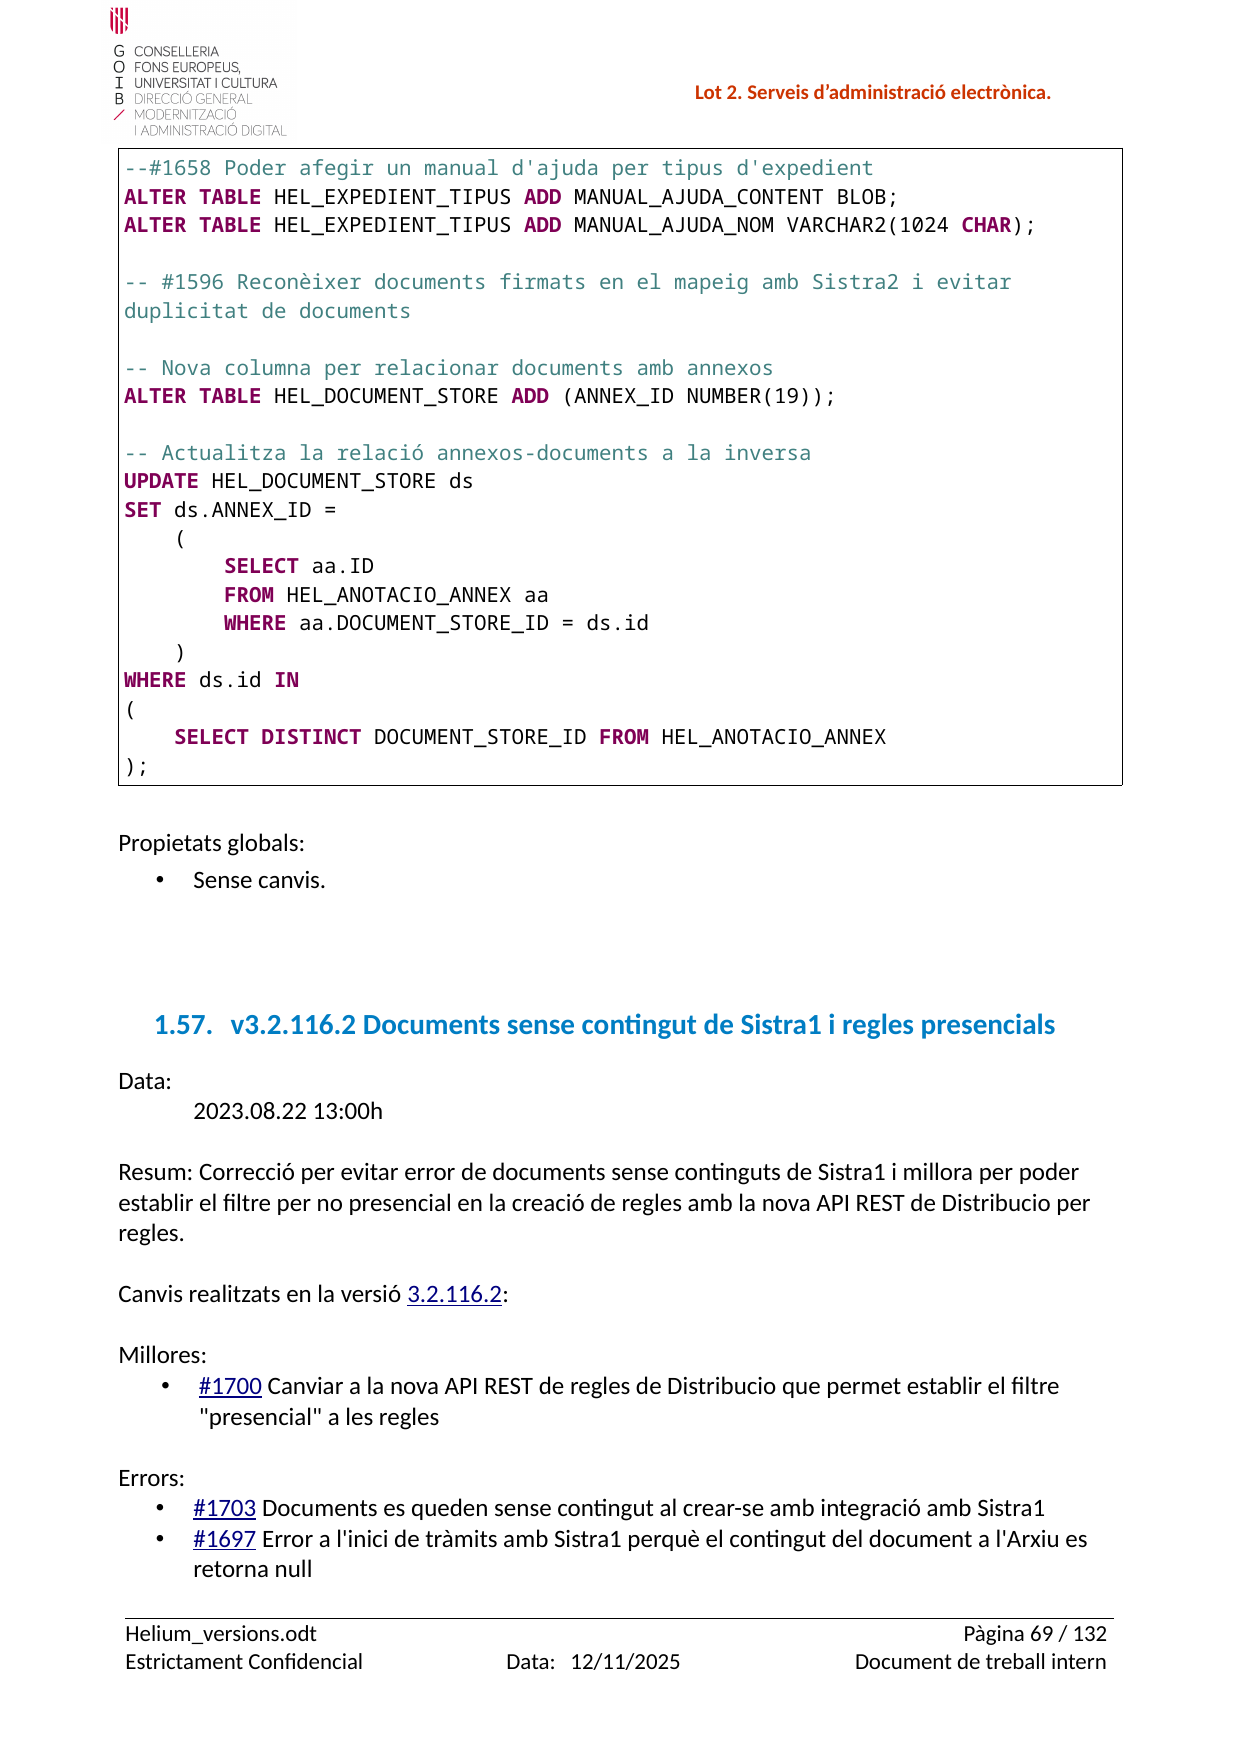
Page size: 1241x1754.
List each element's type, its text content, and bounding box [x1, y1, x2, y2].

text Canvis realitzats en la versió 3.2.116.2: [118, 1279, 1122, 1309]
text 2023.08.22 13:00h [118, 1096, 1122, 1126]
list #1697 Error a l'inici de tràmits amb Sistra1 perquè el contingut del document a l'Arxiu es retorna null [156, 1523, 1122, 1584]
text Propietats globals: [118, 827, 1122, 858]
subtitle v3.2.116.2 Documents sense contingut de Sistra1 i regles presencials [153, 1006, 1122, 1041]
text Millores: [118, 1340, 1122, 1370]
picture [100, 0, 297, 144]
list #1703 Documents es queden sense contingut al crear-se amb integració amb Sistra1 [156, 1492, 1122, 1523]
text Data: [118, 1065, 1122, 1096]
text Errors: [118, 1462, 1122, 1492]
list #1700 Canviar a la nova API REST de regles de Distribucio que permet establir el filtre "presencial" a les regles [161, 1370, 1122, 1431]
text Resum: Correcció per evitar error de documents sense continguts de Sistra1 i millora per poder establir el filtre per no presencial en la creació de regles amb la nova API REST de Distribucio per regles. [118, 1157, 1122, 1248]
list Sense canvis. [156, 864, 1122, 894]
table_header --#1658 Poder afegir un manual d'ajuda per tipus d'expedient ALTER TABLE HEL_EXPEDIENT_TIPUS ADD MANUAL_AJUDA_CONTENT BLOB; ALTER TABLE HEL_EXPEDIENT_TIPUS ADD MANUAL_AJUDA_NOM VARCHAR2(1024 CHAR); -- #1596 Reconèixer documents firmats en el mapeig amb Sistra2 i evitar duplicitat de documents -- Nova columna per relacionar documents amb annexos ALTER TABLE HEL_DOCUMENT_STORE ADD (ANNEX_ID NUMBER(19)); -- Actualitza la relació annexos-documents a la inversa UPDATE HEL_DOCUMENT_STORE ds SET ds.ANNEX_ID = ( SELECT aa.ID FROM HEL_ANOTACIO_ANNEX aa WHERE aa.DOCUMENT_STORE_ID = ds.id ) WHERE ds.id IN ( SELECT DISTINCT DOCUMENT_STORE_ID FROM HEL_ANOTACIO_ANNEX ); [119, 149, 1122, 785]
